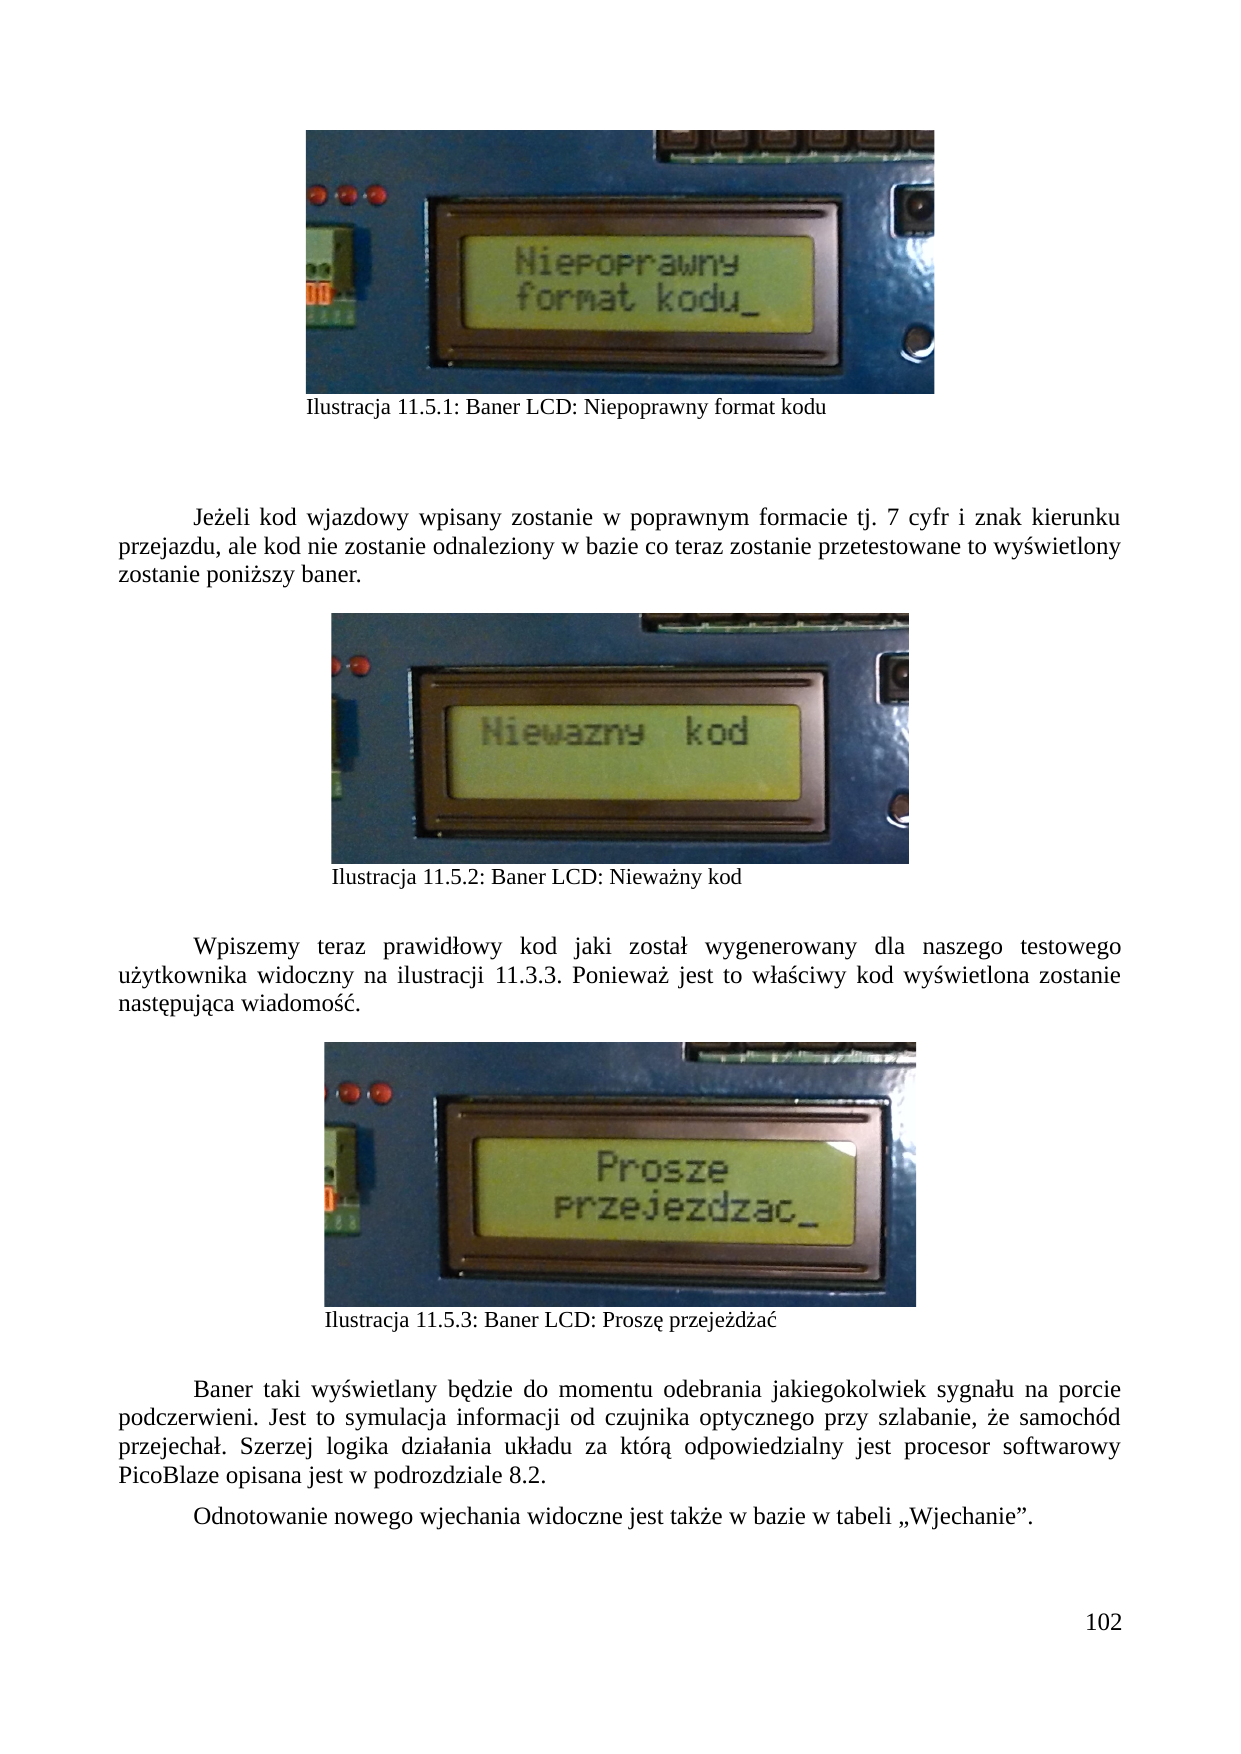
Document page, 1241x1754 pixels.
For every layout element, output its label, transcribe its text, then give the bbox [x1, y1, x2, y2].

text Odnotowanie nowego wjechania widoczne jest także w bazie w tabeli „Wjechanie”. [118, 1501, 1122, 1530]
text Baner taki wyświetlany będzie do momentu odebrania jakiegokolwiek sygnału na porcie podczerwieni. Jest to symulacja informacji od czujnika optycznego przy szlabanie, że samochód przejechał. Szerzej logika działania układu za którą odpowiedzialny jest procesor softwarowy PicoBlaze opisana jest w podrozdziale 8.2. [118, 1374, 1122, 1489]
text Ilustracja 11.5.2: Baner LCD: Nieważny kod [331, 864, 909, 890]
text Wpiszemy teraz prawidłowy kod jaki został wygenerowany dla naszego testowego użytkownika widoczny na ilustracji 11.3.3. Ponieważ jest to właściwy kod wyświetlona zostanie następująca wiadomość. [118, 931, 1122, 1017]
text Ilustracja 11.5.3: Baner LCD: Proszę przejeżdżać [324, 1307, 916, 1332]
text Jeżeli kod wjazdowy wpisany zostanie w poprawnym formacie tj. 7 cyfr i znak kierunku przejazdu, ale kod nie zostanie odnaleziony w bazie co teraz zostanie przetestowane to wyświetlony zostanie poniższy baner. [118, 502, 1122, 588]
text Ilustracja 11.5.1: Baner LCD: Niepoprawny format kodu [306, 394, 934, 419]
picture [305, 130, 935, 394]
picture [324, 1042, 917, 1307]
picture [331, 613, 909, 864]
